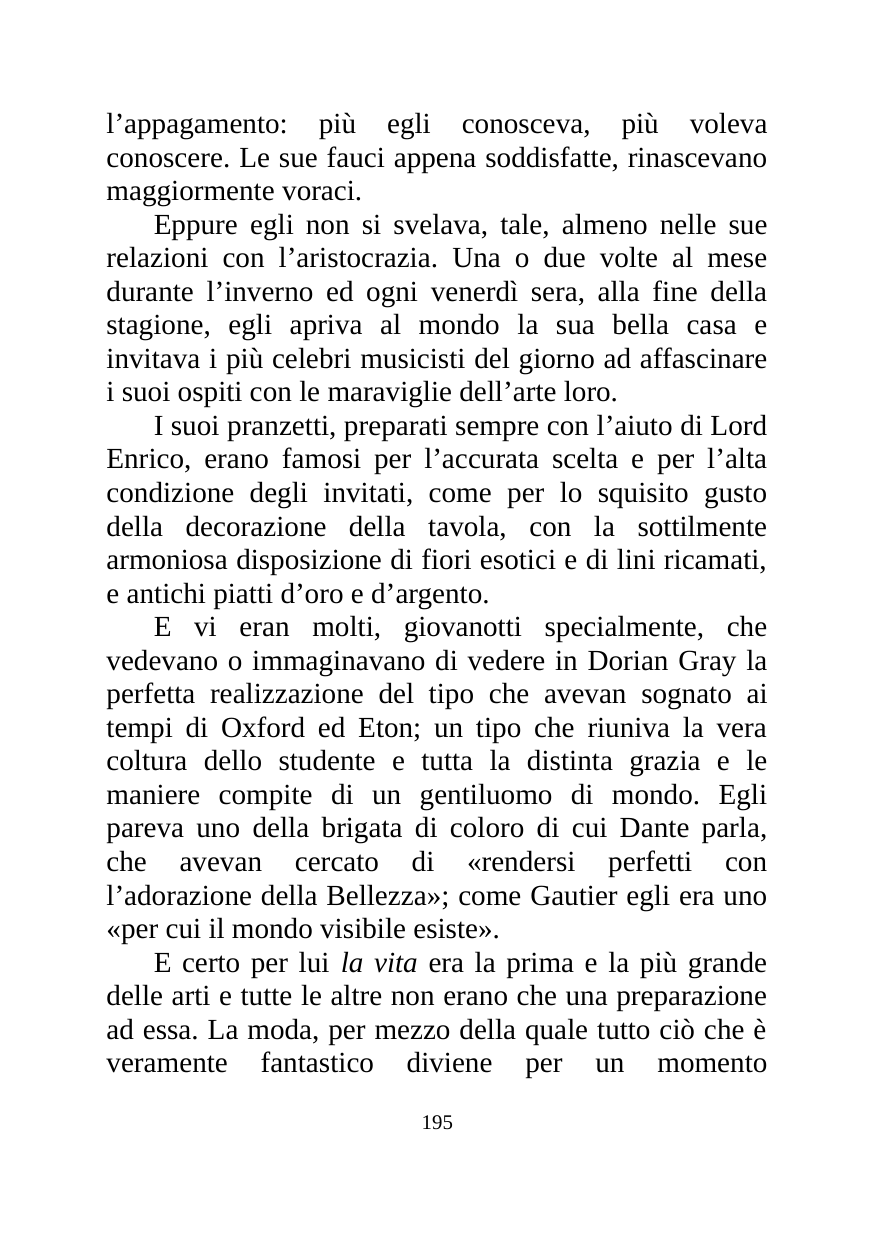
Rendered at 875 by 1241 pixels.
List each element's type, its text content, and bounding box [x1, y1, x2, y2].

text I suoi pranzetti, preparati sempre con l’aiuto di Lord Enrico, erano famosi per l’accurata scelta e per l’alta condizione degli invitati, come per lo squisito gusto della decorazione della tavola, con la sottilmente armoniosa disposizione di fiori esotici e di lini ricamati, e antichi piatti d’oro e d’argento. [106, 408, 768, 609]
text E vi eran molti, giovanotti specialmente, che vedevano o immaginavano di vedere in Dorian Gray la perfetta realizzazione del tipo che avevan sognato ai tempi di Oxford ed Eton; un tipo che riuniva la vera coltura dello studente e tutta la distinta grazia e le maniere compite di un gentiluomo di mondo. Egli pareva uno della brigata di coloro di cui Dante parla, che avevan cercato di «rendersi perfetti con l’adorazione della Bellezza»; come Gautier egli era uno «per cui il mondo visibile esiste». [106, 609, 768, 945]
text l’appagamento: più egli conosceva, più voleva conoscere. Le sue fauci appena soddisfatte, rinascevano maggiormente voraci. [106, 106, 768, 207]
text E certo per lui la vita era la prima e la più grande delle arti e tutte le altre non erano che una preparazione ad essa. La moda, per mezzo della quale tutto ciò che è veramente fantastico diviene per un momento [106, 945, 768, 1079]
text Eppure egli non si svelava, tale, almeno nelle sue relazioni con l’aristocrazia. Una o due volte al mese durante l’inverno ed ogni venerdì sera, alla fine della stagione, egli apriva al mondo la sua bella casa e invitava i più celebri musicisti del giorno ad affascinare i suoi ospiti con le maraviglie dell’arte loro. [106, 207, 768, 408]
